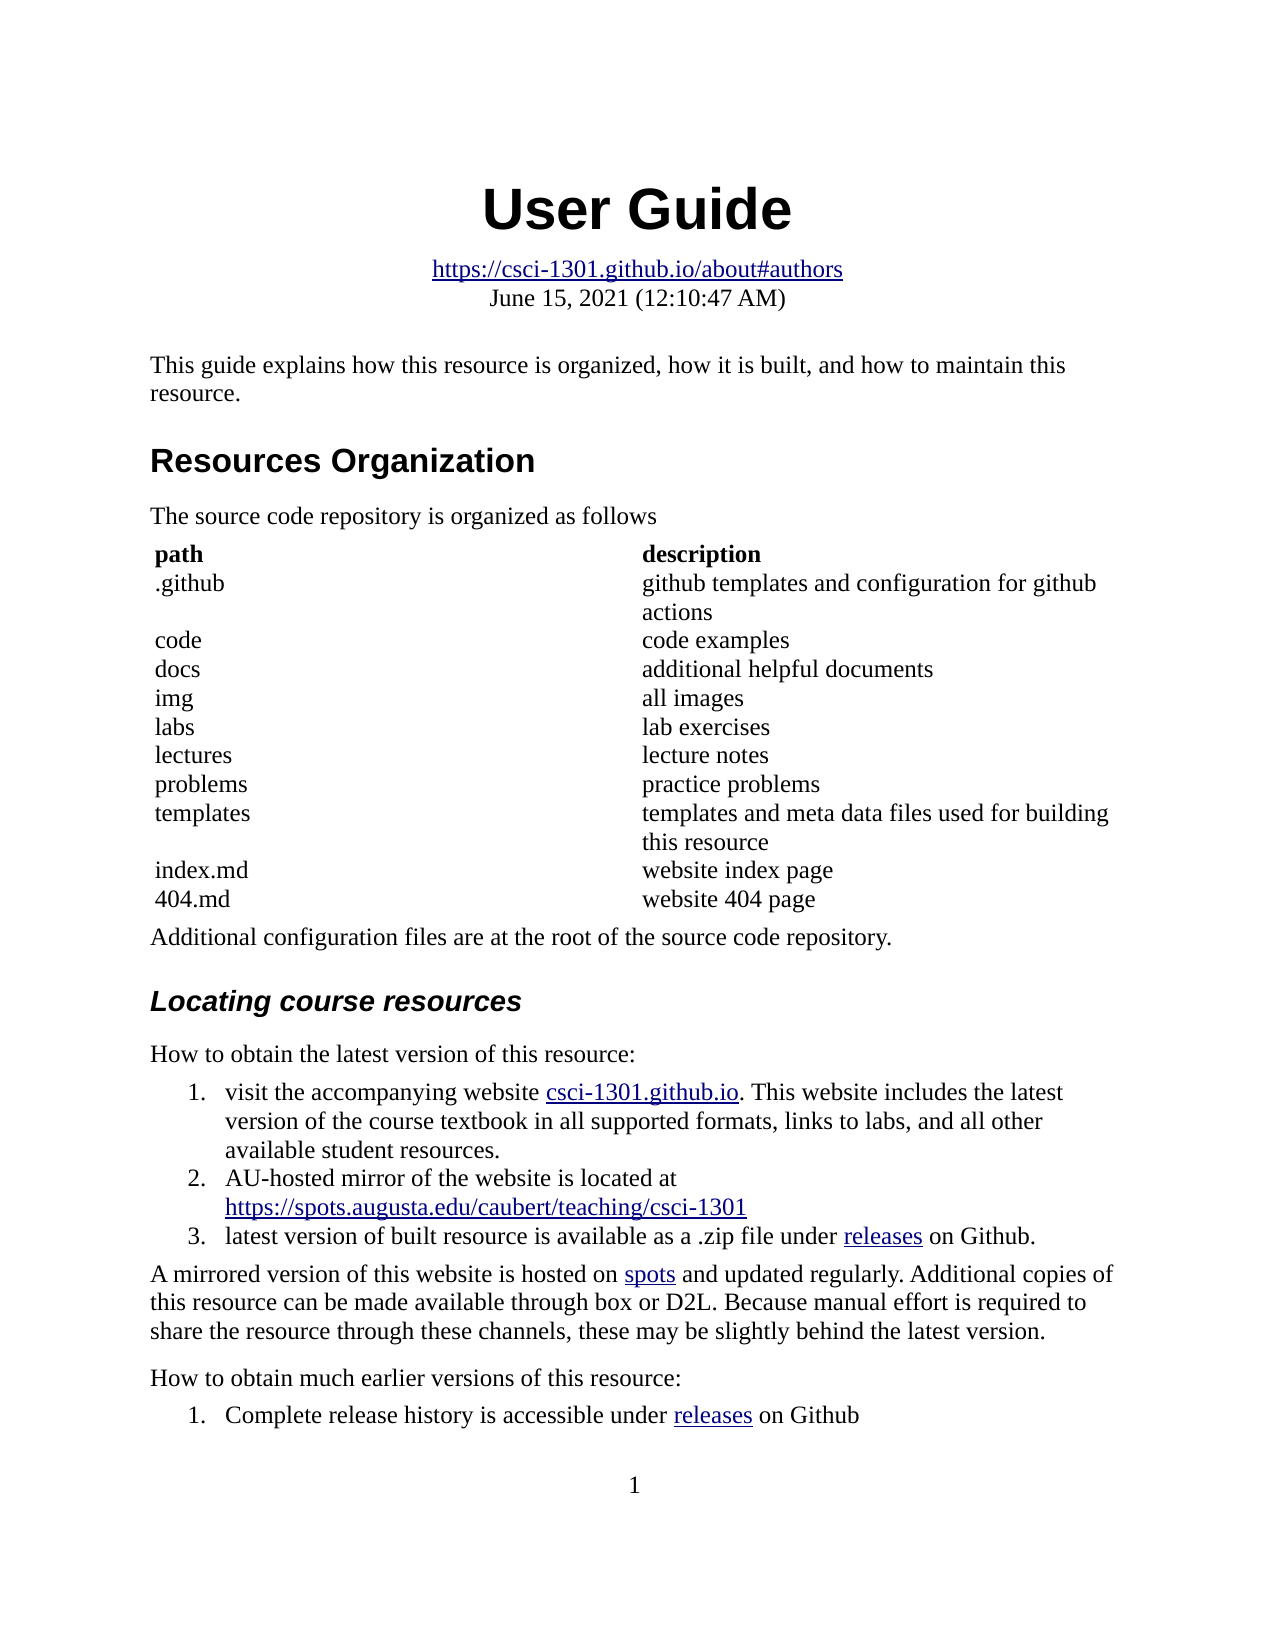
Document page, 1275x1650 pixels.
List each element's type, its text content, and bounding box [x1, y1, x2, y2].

table_cell code [150, 625, 637, 654]
list AU-hosted mirror of the website is located at https://spots.augusta.edu/caubert/teaching/csci-1301 [187, 1163, 1125, 1221]
text The source code repository is organized as follows [150, 501, 1125, 530]
table_header path [150, 539, 637, 568]
text How to obtain the latest version of this resource: [150, 1039, 1125, 1068]
table_cell lab exercises [638, 712, 1125, 740]
list latest version of built resource is available as a .zip file under releases on Github. [187, 1221, 1125, 1250]
table_cell 404.md [150, 884, 637, 913]
title User Guide [150, 175, 1125, 242]
text A mirrored version of this website is hosted on spots and updated regularly. Additional copies of this resource can be made available through box or D2L. Because manual effort is required to share the resource through these channels, these may be slightly behind the latest version. [150, 1259, 1125, 1345]
table_cell templates and meta data files used for building this resource [638, 798, 1125, 855]
table_cell additional helpful documents [638, 654, 1125, 683]
table_cell website index page [638, 855, 1125, 884]
list Complete release history is accessible under releases on Github [187, 1401, 1125, 1429]
table_cell lectures [150, 740, 637, 769]
text June 15, 2021 (12:10:47 AM) [150, 283, 1125, 312]
table_cell index.md [150, 855, 637, 884]
table_cell code examples [638, 625, 1125, 654]
table_cell website 404 page [638, 884, 1125, 913]
list visit the accompanying website csci-1301.github.io. This website includes the latest version of the course textbook in all supported formats, links to labs, and all other available student resources. [187, 1077, 1125, 1163]
subtitle Resources Organization [150, 441, 1125, 480]
table_cell docs [150, 654, 637, 683]
table_cell .github [150, 568, 637, 625]
subtitle Locating course resources [150, 984, 1125, 1018]
table_cell problems [150, 769, 637, 798]
text How to obtain much earlier versions of this resource: [150, 1363, 1125, 1392]
text This guide explains how this resource is organized, how it is built, and how to maintain this resource. [150, 350, 1125, 407]
table_header description [638, 539, 1125, 568]
table_cell all images [638, 683, 1125, 712]
text Additional configuration files are at the root of the source code repository. [150, 922, 1125, 951]
table_cell lecture notes [638, 740, 1125, 769]
table_cell github templates and configuration for github actions [638, 568, 1125, 625]
table_cell practice problems [638, 769, 1125, 798]
table_cell img [150, 683, 637, 712]
table_cell templates [150, 798, 637, 855]
text https://csci-1301.github.io/about#authors [150, 254, 1125, 283]
table_cell labs [150, 712, 637, 740]
